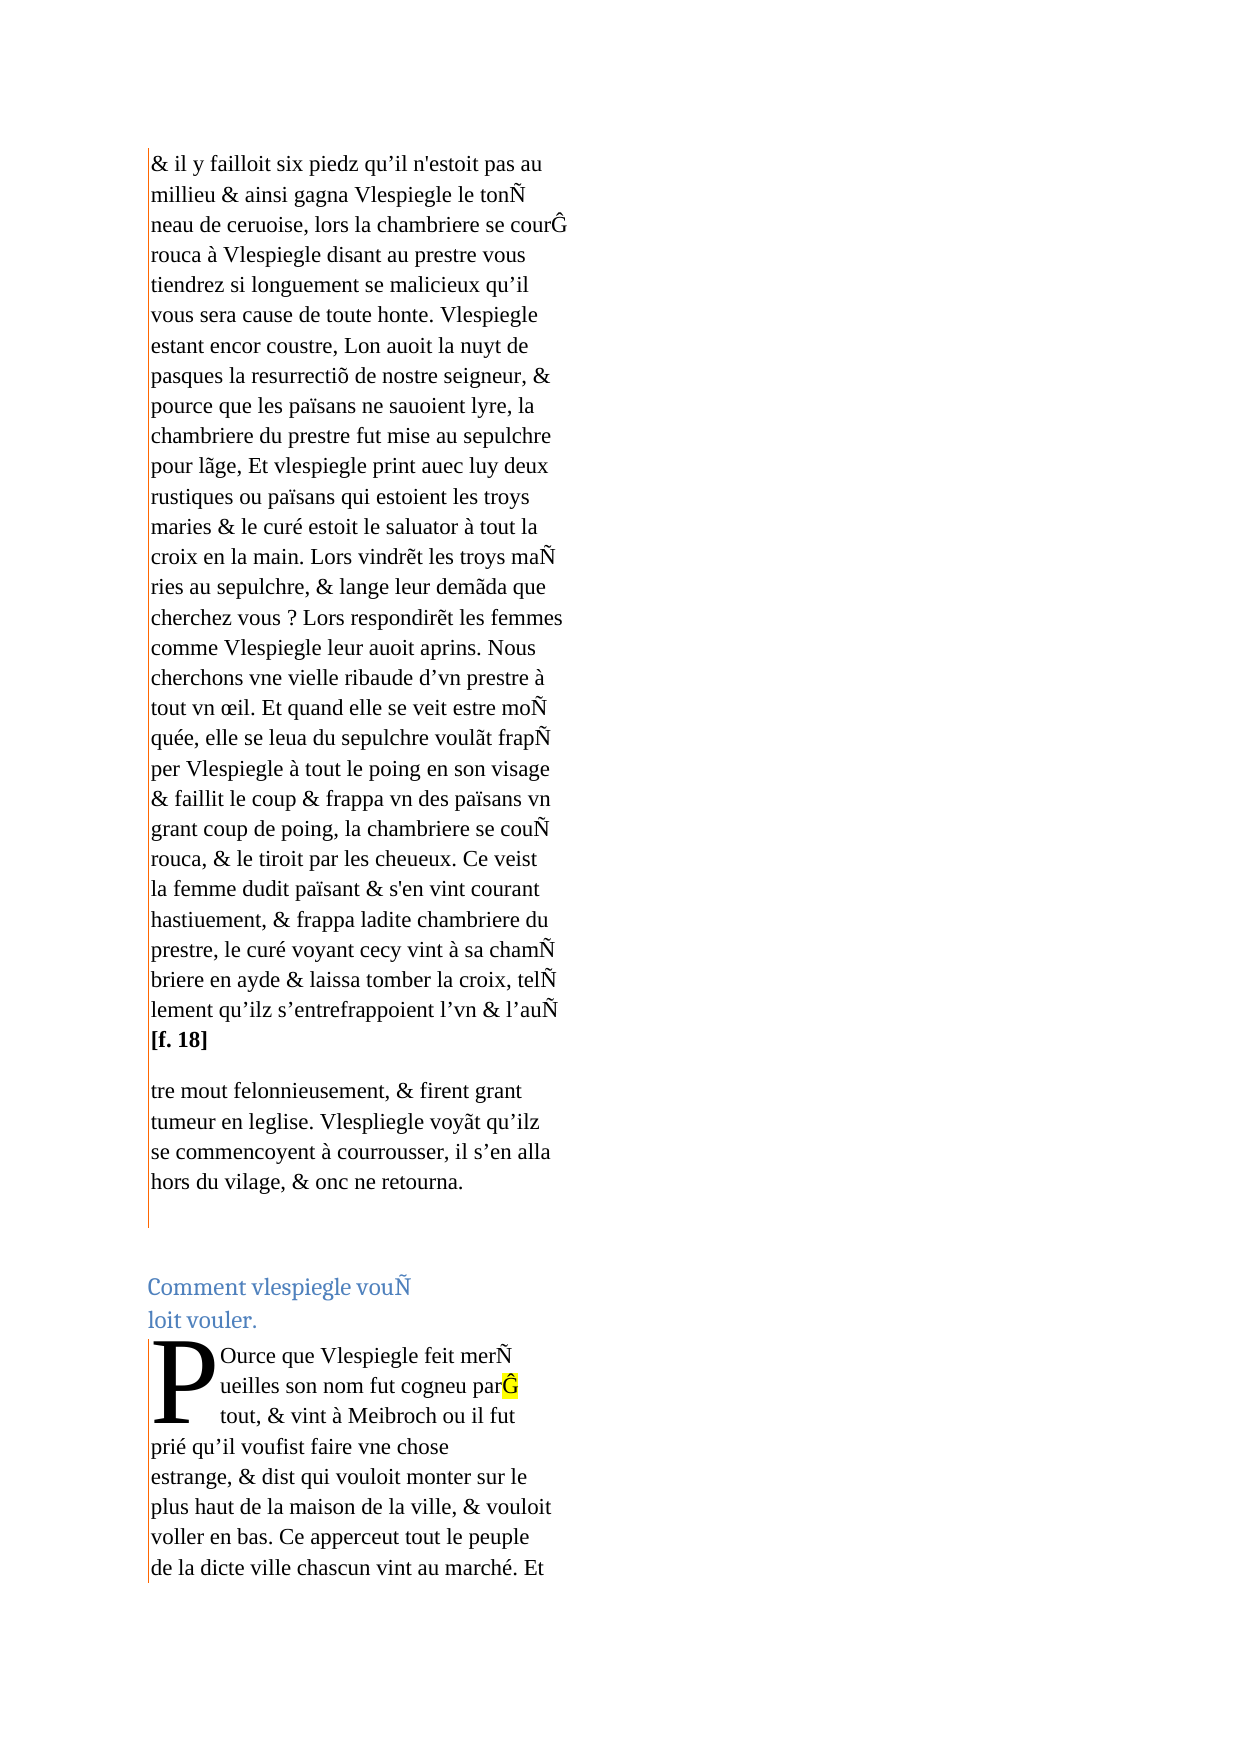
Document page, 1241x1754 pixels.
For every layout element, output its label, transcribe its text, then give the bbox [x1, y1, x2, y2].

text & il y failloit six piedz qu’il n'estoit pas au millieu & ainsi gagna Vlespiegle le tonÑ neau de ceruoise, lors la chambriere se courĜ rouca à Vlespiegle disant au prestre vous tiendrez si longuement se malicieux qu’il vous sera cause de toute honte. Vlespiegle estant encor coustre, Lon auoit la nuyt de pasques la resurrectiõ de nostre seigneur, & pource que les païsans ne sauoient lyre, la chambriere du prestre fut mise au sepulchre pour lãge, Et vlespiegle print auec luy deux rustiques ou païsans qui estoient les troys maries & le curé estoit le saluator à tout la croix en la main. Lors vindrẽt les troys maÑ ries au sepulchre, & lange leur demãda que cherchez vous ? Lors respondirẽt les femmes comme Vlespiegle leur auoit aprins. Nous cherchons vne vielle ribaude d’vn prestre à tout vn œil. Et quand elle se veit estre moÑ quée, elle se leua du sepulchre voulãt frapÑ per Vlespiegle à tout le poing en son visage & faillit le coup & frappa vn des païsans vn grant coup de poing, la chambriere se couÑ rouca, & le tiroit par les cheueux. Ce veist la femme dudit païsant & s'en vint courant hastiuement, & frappa ladite chambriere du prestre, le curé voyant cecy vint à sa chamÑ briere en ayde & laissa tomber la croix, telÑ lement qu’ilz s’entrefrappoient l’vn & l’auÑ [f. 18] [149, 148, 1093, 1053]
text tre mout felonnieusement, & firent grant tumeur en leglise. Vlespliegle voyãt qu’ilz se commencoyent à courrousser, il s’en alla hors du vilage, & onc ne retourna. [149, 1075, 1093, 1228]
subtitle Comment vlespiegle vouÑ loit vouler. [148, 1273, 1093, 1335]
text POurce que Vlespiegle feit merÑ ueilles son nom fut cogneu parĜ tout, & vint à Meibroch ou il fut prié qu’il voufist faire vne chose estrange, & dist qui vouloit monter sur le plus haut de la maison de la ville, & vouloit voller en bas. Ce apperceut tout le peuple de la dicte ville chascun vint au marché. Et [149, 1339, 1093, 1583]
